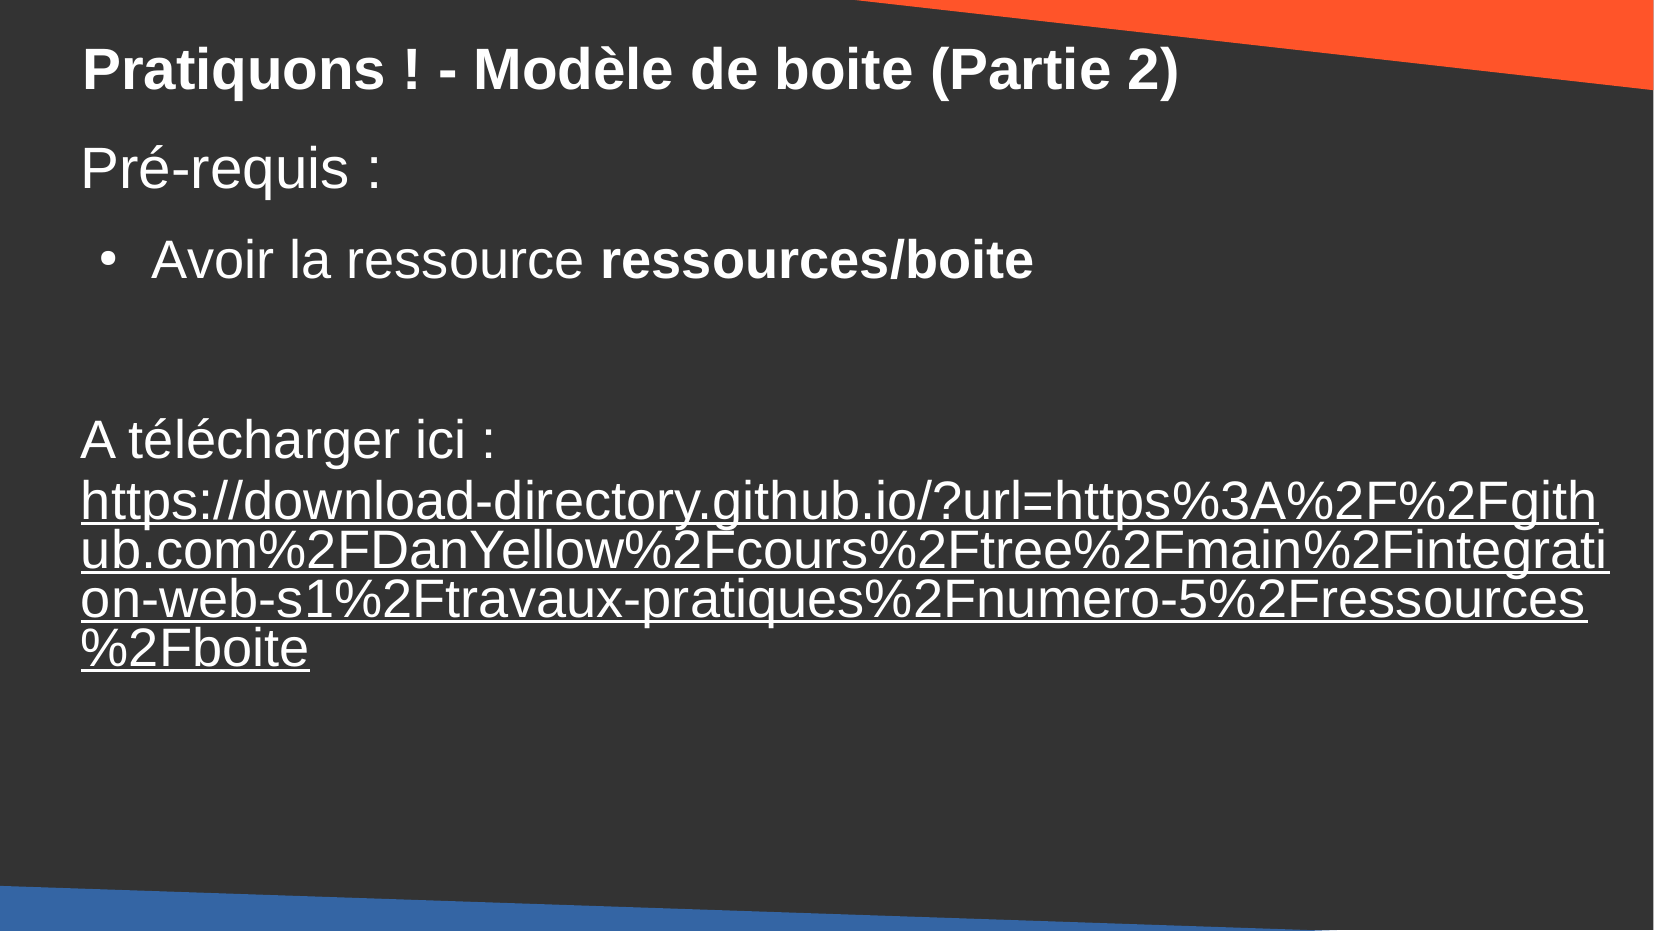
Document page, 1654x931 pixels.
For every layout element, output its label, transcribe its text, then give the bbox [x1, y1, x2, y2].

text_box [0, 885, 1337, 931]
list Pré-requis : Avoir la ressource ressources/boite A télécharger ici : https://download-directory.github.io/?url=https%3A%2F%2Fgithub.com%2FDanYellow%2Fcours%2Ftree%2Fmain%2Fintegration-web-s1%2Ftravaux-pratiques%2Fnumero-5%2Fressources%2Fboite [80, 135, 1620, 697]
title Pratiquons ! - Modèle de boite (Partie 2) [82, 37, 1571, 114]
text_box [854, 0, 1654, 91]
